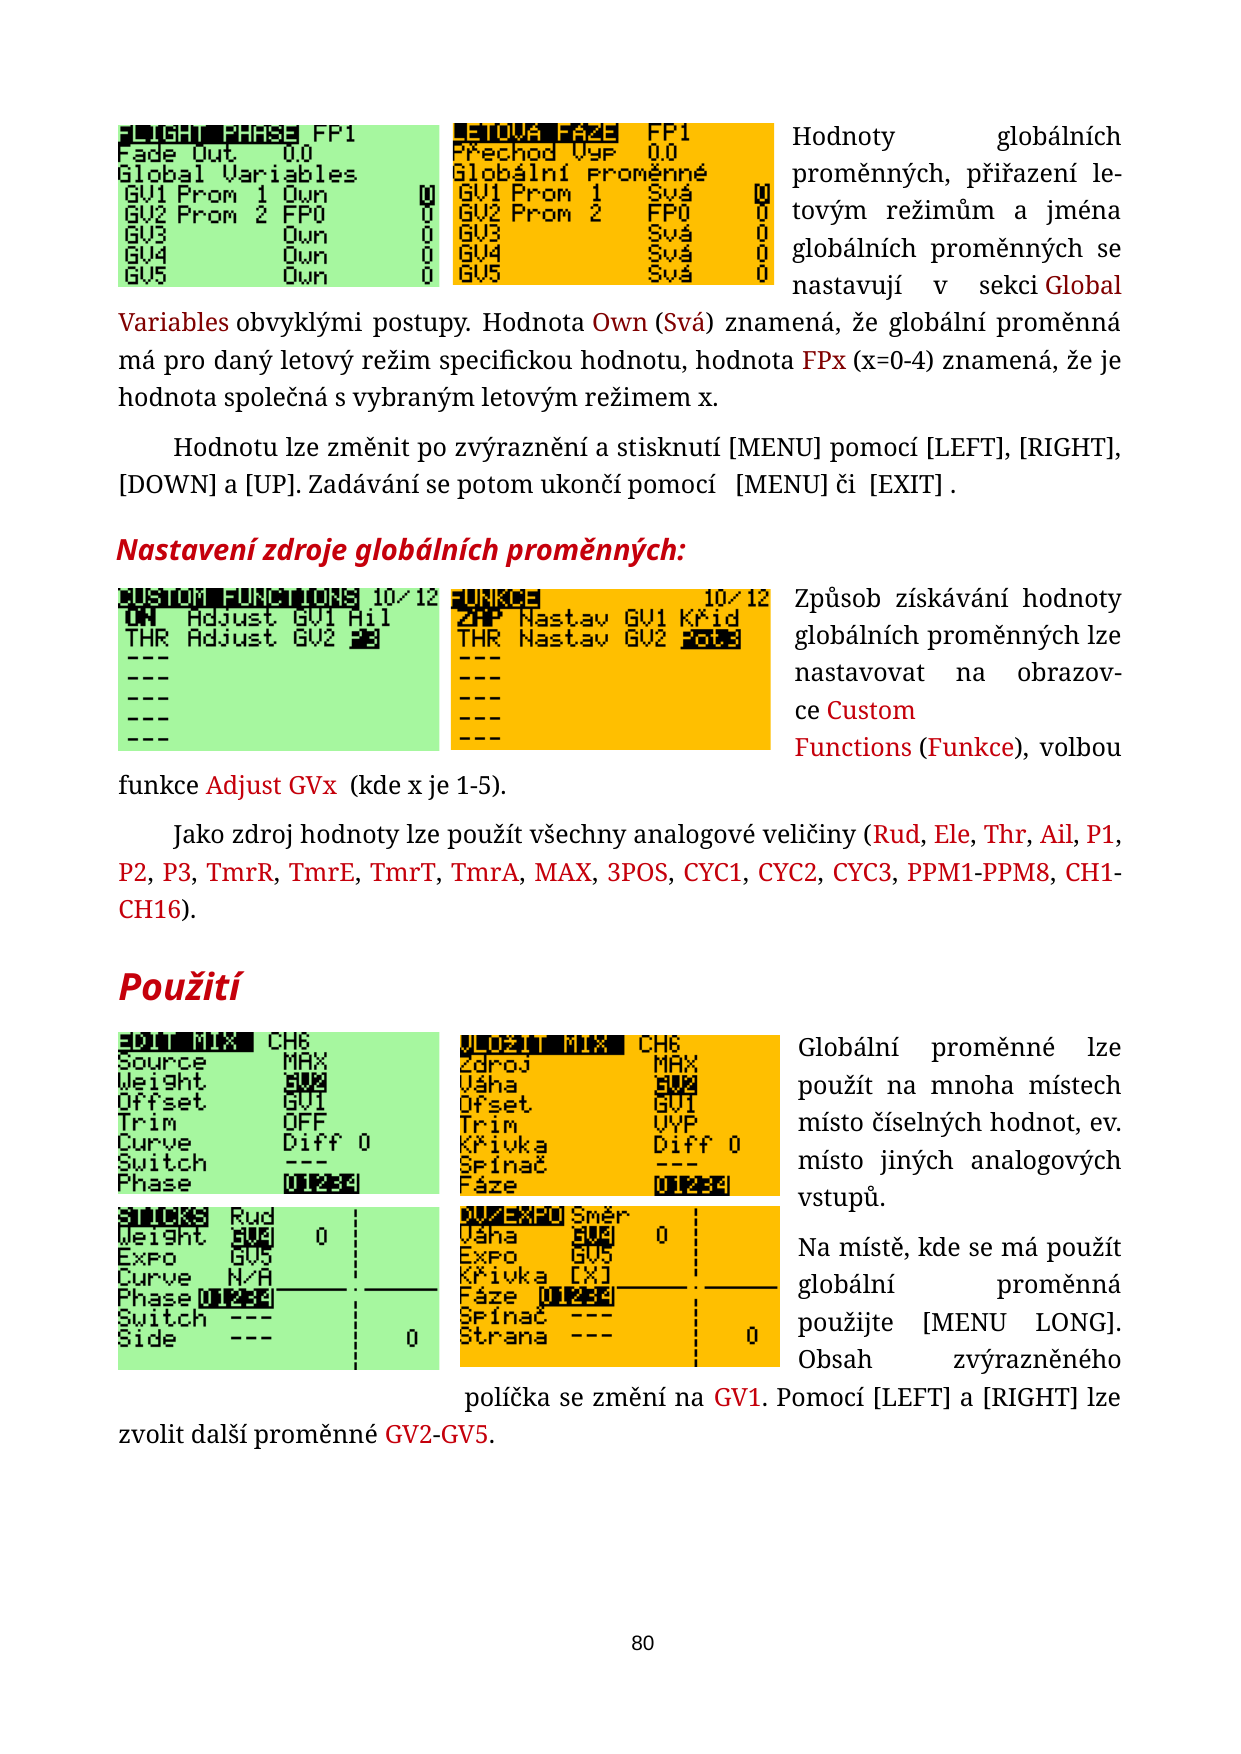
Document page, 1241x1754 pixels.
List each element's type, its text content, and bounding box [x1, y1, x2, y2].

text Hodnotu lze změnit po zvýraznění a st­isknutí [MENU] pomocí [LEFT], [RIGHT], [DOWN] a [UP]. Zadávání se po­tom ukončí pomocí [MENU] či [EXIT] . [118, 430, 1122, 501]
picture [118, 1032, 440, 1194]
picture [452, 123, 775, 285]
text Jako zdroj hodnoty lze použít všechny analogové veličiny (Rud, Ele, Thr, Ail, P1, P2, P3, TmrR, TmrE, TmrT, TmrA, MAX, 3POS, CYC1, CYC2, CYC3, PPM1-PPM8, CH1-CH16). [118, 817, 1122, 926]
text Hodnoty globálních proměnných, přiřazení le­tovým režimům a jména glo­bálních proměnných se na­stavují v sekci Global Vari­ables obvyklými postupy. Hodnota Own (Svá) znamená, že globální proměnná má pro daný letový režim specifickou hodnotu, hodnota FPx (x=0-4) znamená, že je hodnota společná s vybraným letovým reži­mem x. [118, 287, 1122, 414]
subtitle Nastavení zdroje globálních proměnných: [116, 529, 1122, 568]
text Na místě, kde se má použít globální proměnná použijte [MENU LONG]. Obsah zvý­razněného políčka se změní na GV1. Pomocí [LEFT] a [RIGHT] lze zvolit další proměnné GV2-GV5. [118, 1370, 1122, 1451]
picture [450, 589, 771, 750]
text Globální proměnné lze pou­žít na mnoha místech místo číselných hodnot, ev. místo jiných analogových vstupů. [118, 1030, 1122, 1214]
picture [118, 125, 440, 287]
text Způsob získávání hodnoty globálních proměnných lze nastavovat na obrazov­ce Custom Functions (Funk­ce), volbou funkce Adjust GVx (kde x je 1-5). [118, 580, 1122, 801]
subtitle Použití [118, 961, 1122, 1012]
picture [118, 588, 440, 751]
picture [118, 1207, 440, 1370]
picture [460, 1035, 780, 1196]
picture [460, 1206, 780, 1367]
